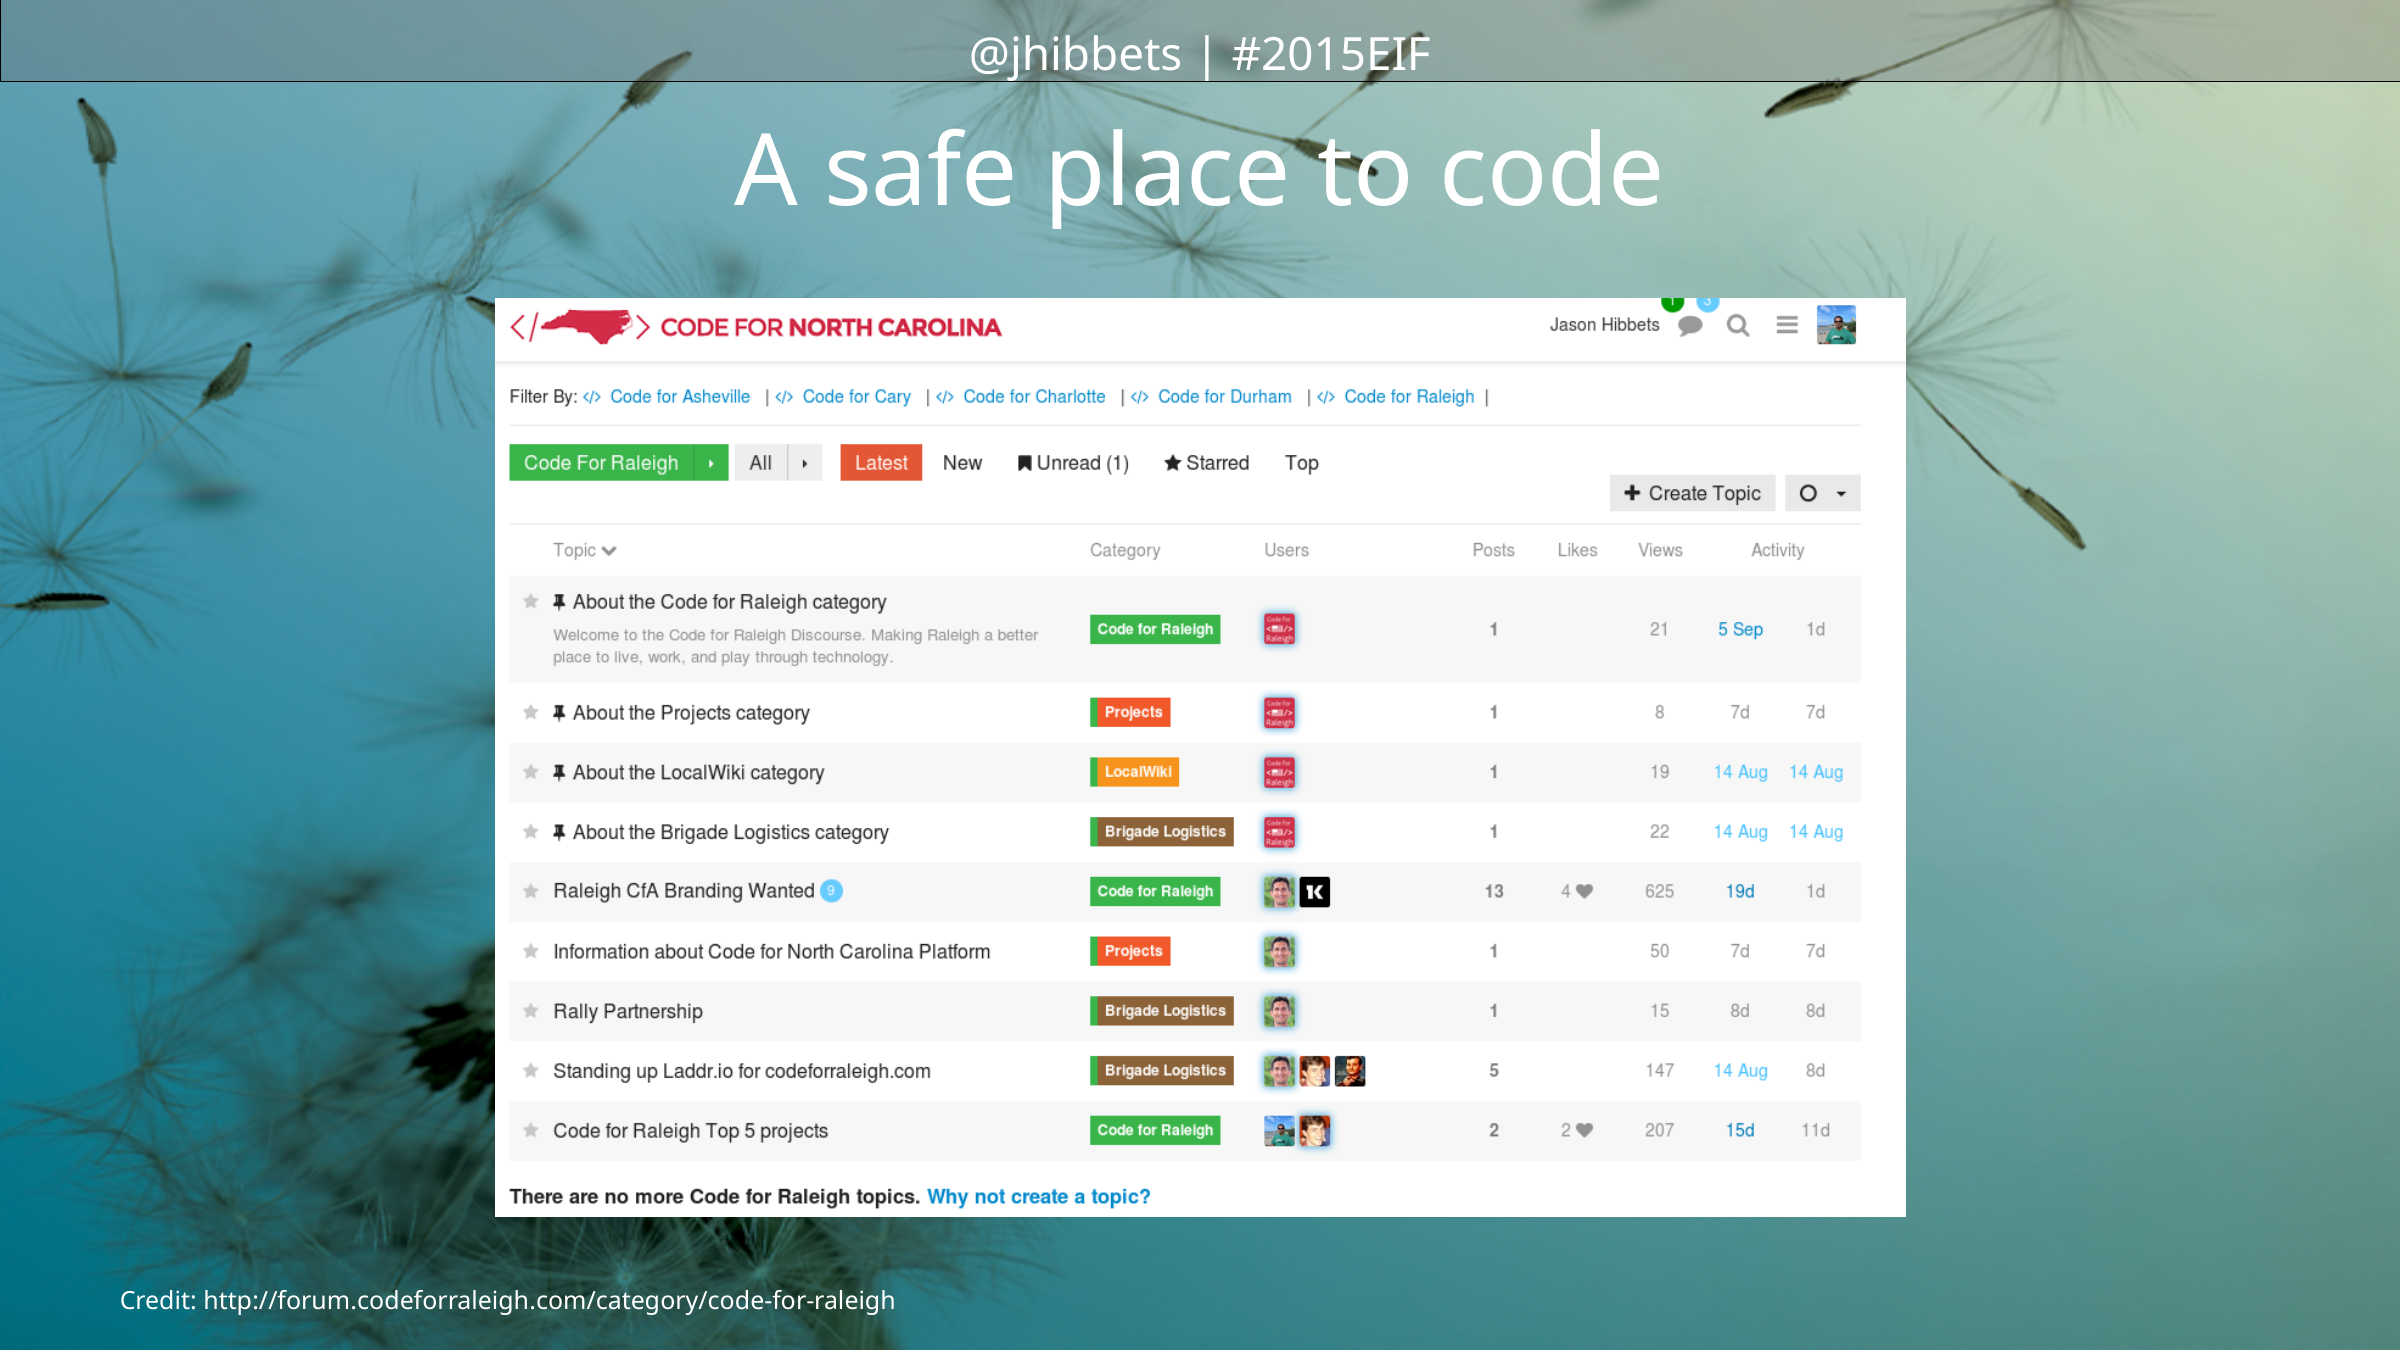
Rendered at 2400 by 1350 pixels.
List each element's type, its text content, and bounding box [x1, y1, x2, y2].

text_box Credit: http://forum.codeforraleigh.com/category/code-for-raleigh [105, 1275, 923, 1322]
title A safe place to code [120, 53, 2281, 280]
picture [0, 82, 2400, 1350]
